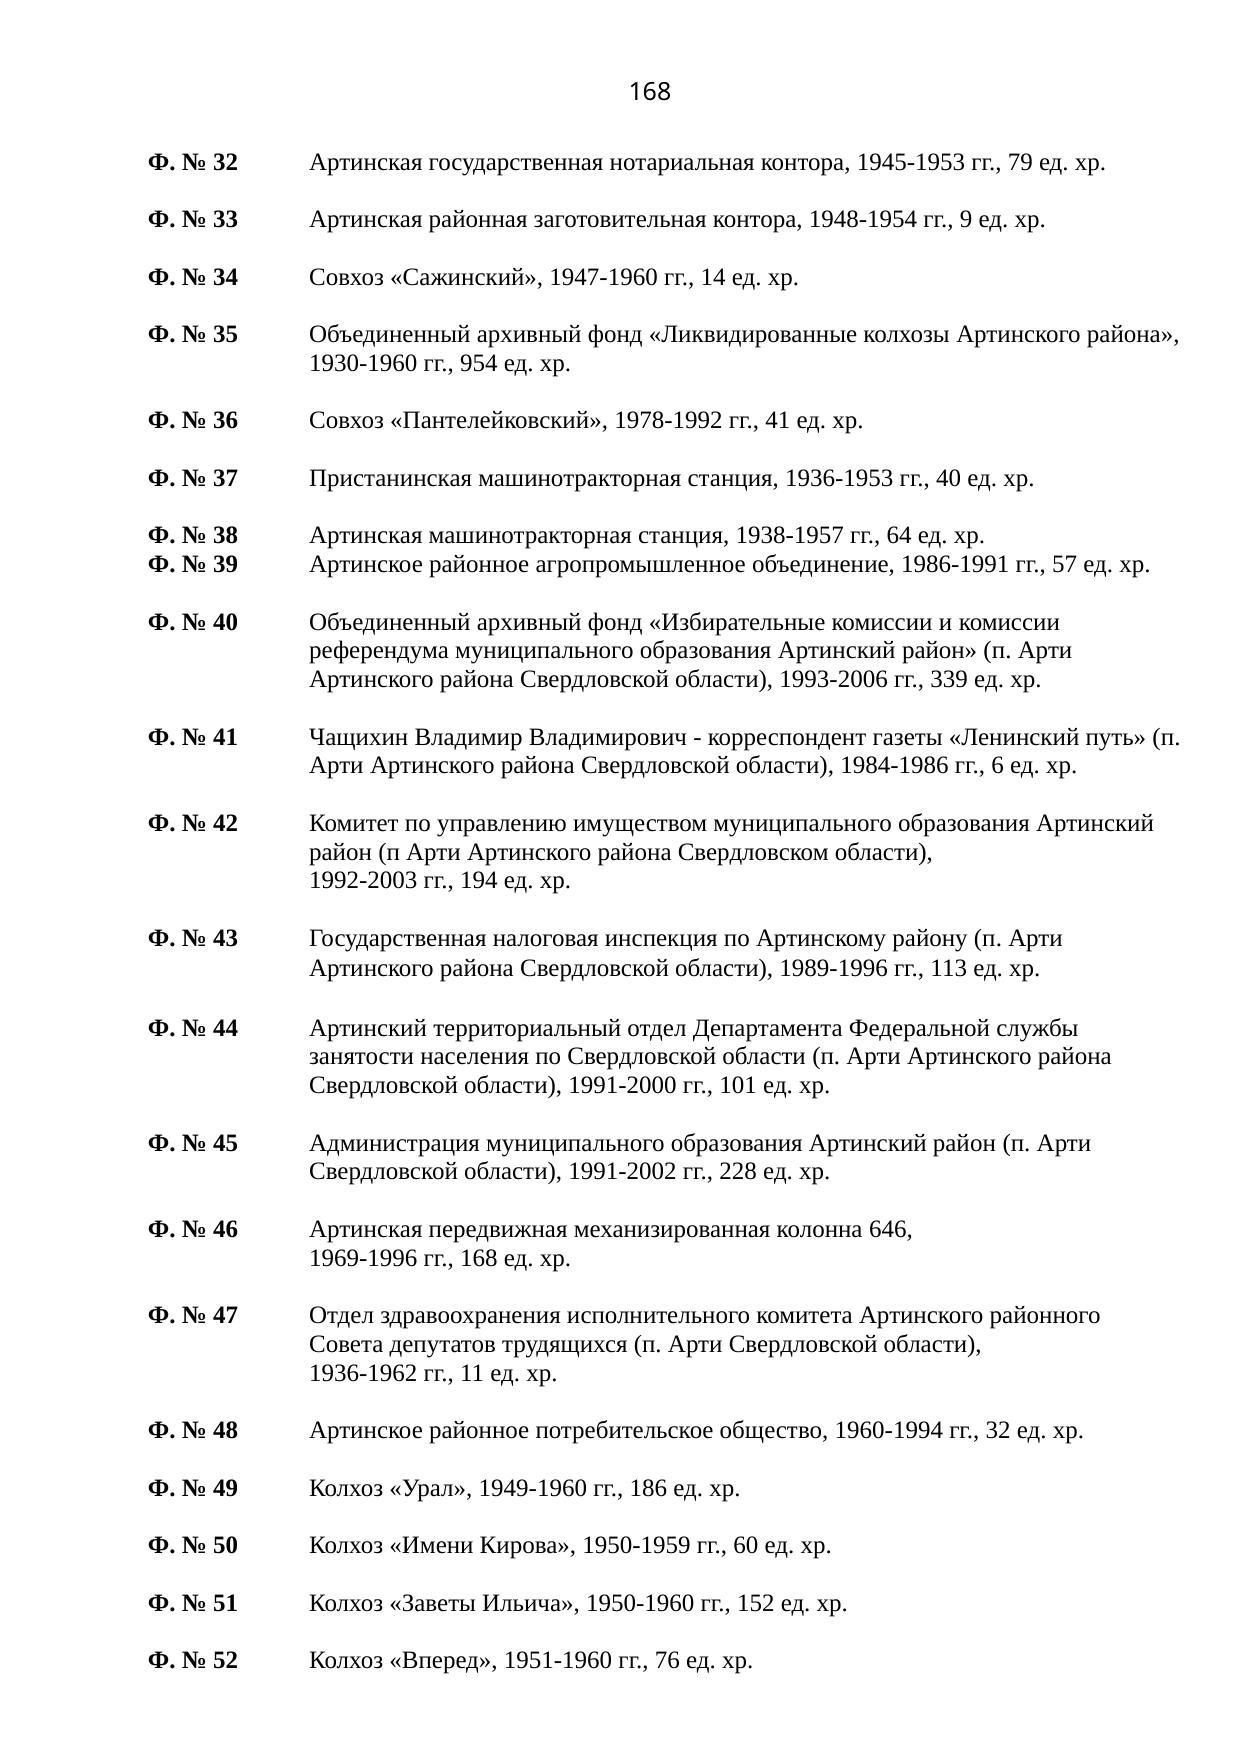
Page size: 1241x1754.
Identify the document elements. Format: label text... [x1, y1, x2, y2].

table_cell Артинский территориальный отдел Департамента Федеральной службы занятости населения по Свердловской области (п. Арти Артинского района Свердловской области), 1991-2000 гг., 101 ед. хр. [298, 1013, 1192, 1128]
table_cell Чащихин Владимир Владимирович - корреспондент газеты «Ленинский путь» (п. Арти Артинского района Свердловской области), 1984-1986 гг., 6 ед. хр. [298, 722, 1192, 808]
table_cell Ф. № 47 [136, 1300, 298, 1415]
table_cell Ф. № 48 [136, 1415, 298, 1473]
table_cell Ф. № 49 [136, 1473, 298, 1530]
table_cell Совхоз «Сажинский», 1947-1960 гг., 14 ед. хр. [298, 262, 1192, 319]
table_cell Ф. № 46 [136, 1214, 298, 1300]
table_cell Ф. № 42 [136, 808, 298, 923]
table_cell Артинская государственная нотариальная контора, 1945-1953 гг., 79 ед. хр. [298, 147, 1192, 204]
table_cell Артинская машинотракторная станция, 1938-1957 гг., 64 ед. хр. [298, 521, 1192, 549]
table_cell Отдел здравоохранения исполнительного комитета Артинского районного Совета депутатов трудящихся (п. Арти Свердловской области), 1936-1962 гг., 11 ед. хр. [298, 1300, 1192, 1415]
table_cell Колхоз «Урал», 1949-1960 гг., 186 ед. хр. [298, 1473, 1192, 1530]
table_cell Пристанинская машинотракторная станция, 1936-1953 гг., 40 ед. хр. [298, 463, 1192, 521]
table_cell Ф. № 43 [136, 923, 298, 1013]
table_cell Артинское районное агропромышленное объединение, 1986-1991 гг., 57 ед. хр. [298, 549, 1192, 607]
table_cell Комитет по управлению имуществом муниципального образования Артинский район (п Арти Артинского района Свердловском области), 1992-2003 гг., 194 ед. хр. [298, 808, 1192, 923]
table_cell Ф. № 50 [136, 1530, 298, 1588]
table_cell Ф. № 44 [136, 1013, 298, 1128]
table_cell [298, 118, 1192, 147]
table_cell Государственная налоговая инспекция по Артинскому району (п. Арти Артинского района Свердловской области), 1989-1996 гг., 113 ед. хр. [298, 923, 1192, 1013]
table_cell Объединенный архивный фонд «Ликвидированные колхозы Артинского района», 1930-1960 гг., 954 ед. хр. [298, 319, 1192, 406]
table_cell Колхоз «Вперед», 1951-1960 гг., 76 ед. хр. [298, 1645, 1192, 1674]
table_cell Ф. № 37 [136, 463, 298, 521]
table_cell Ф. № 45 [136, 1128, 298, 1214]
table_cell Артинская районная заготовительная контора, 1948-1954 гг., 9 ед. хр. [298, 204, 1192, 262]
table_cell Ф. № 39 [136, 549, 298, 607]
table_cell Колхоз «Имени Кирова», 1950-1959 гг., 60 ед. хр. [298, 1530, 1192, 1588]
table_cell Ф. № 34 [136, 262, 298, 319]
table_cell Ф. № 32 [136, 147, 298, 204]
table_cell Ф. № 40 [136, 607, 298, 722]
table_cell Администрация муниципального образования Артинский район (п. Арти Свердловской области), 1991-2002 гг., 228 ед. хр. [298, 1128, 1192, 1214]
table_cell Совхоз «Пантелейковский», 1978-1992 гг., 41 ед. хр. [298, 406, 1192, 463]
table_cell [136, 118, 298, 147]
table_cell Ф. № 52 [136, 1645, 298, 1674]
table_cell Ф. № 36 [136, 406, 298, 463]
table_cell Ф. № 41 [136, 722, 298, 808]
table_cell Ф. № 38 [136, 521, 298, 549]
table_cell Артинская передвижная механизированная колонна 646, 1969-1996 гг., 168 ед. хр. [298, 1214, 1192, 1300]
table_cell Ф. № 51 [136, 1588, 298, 1645]
table_cell Ф. № 33 [136, 204, 298, 262]
table_cell Артинское районное потребительское общество, 1960-1994 гг., 32 ед. хр. [298, 1415, 1192, 1473]
table_cell Объединенный архивный фонд «Избирательные комиссии и комиссии референдума муниципального образования Артинский район» (п. Арти Артинского района Свердловской области), 1993-2006 гг., 339 ед. хр. [298, 607, 1192, 722]
table_cell Ф. № 35 [136, 319, 298, 406]
table_cell Колхоз «Заветы Ильича», 1950-1960 гг., 152 ед. хр. [298, 1588, 1192, 1645]
